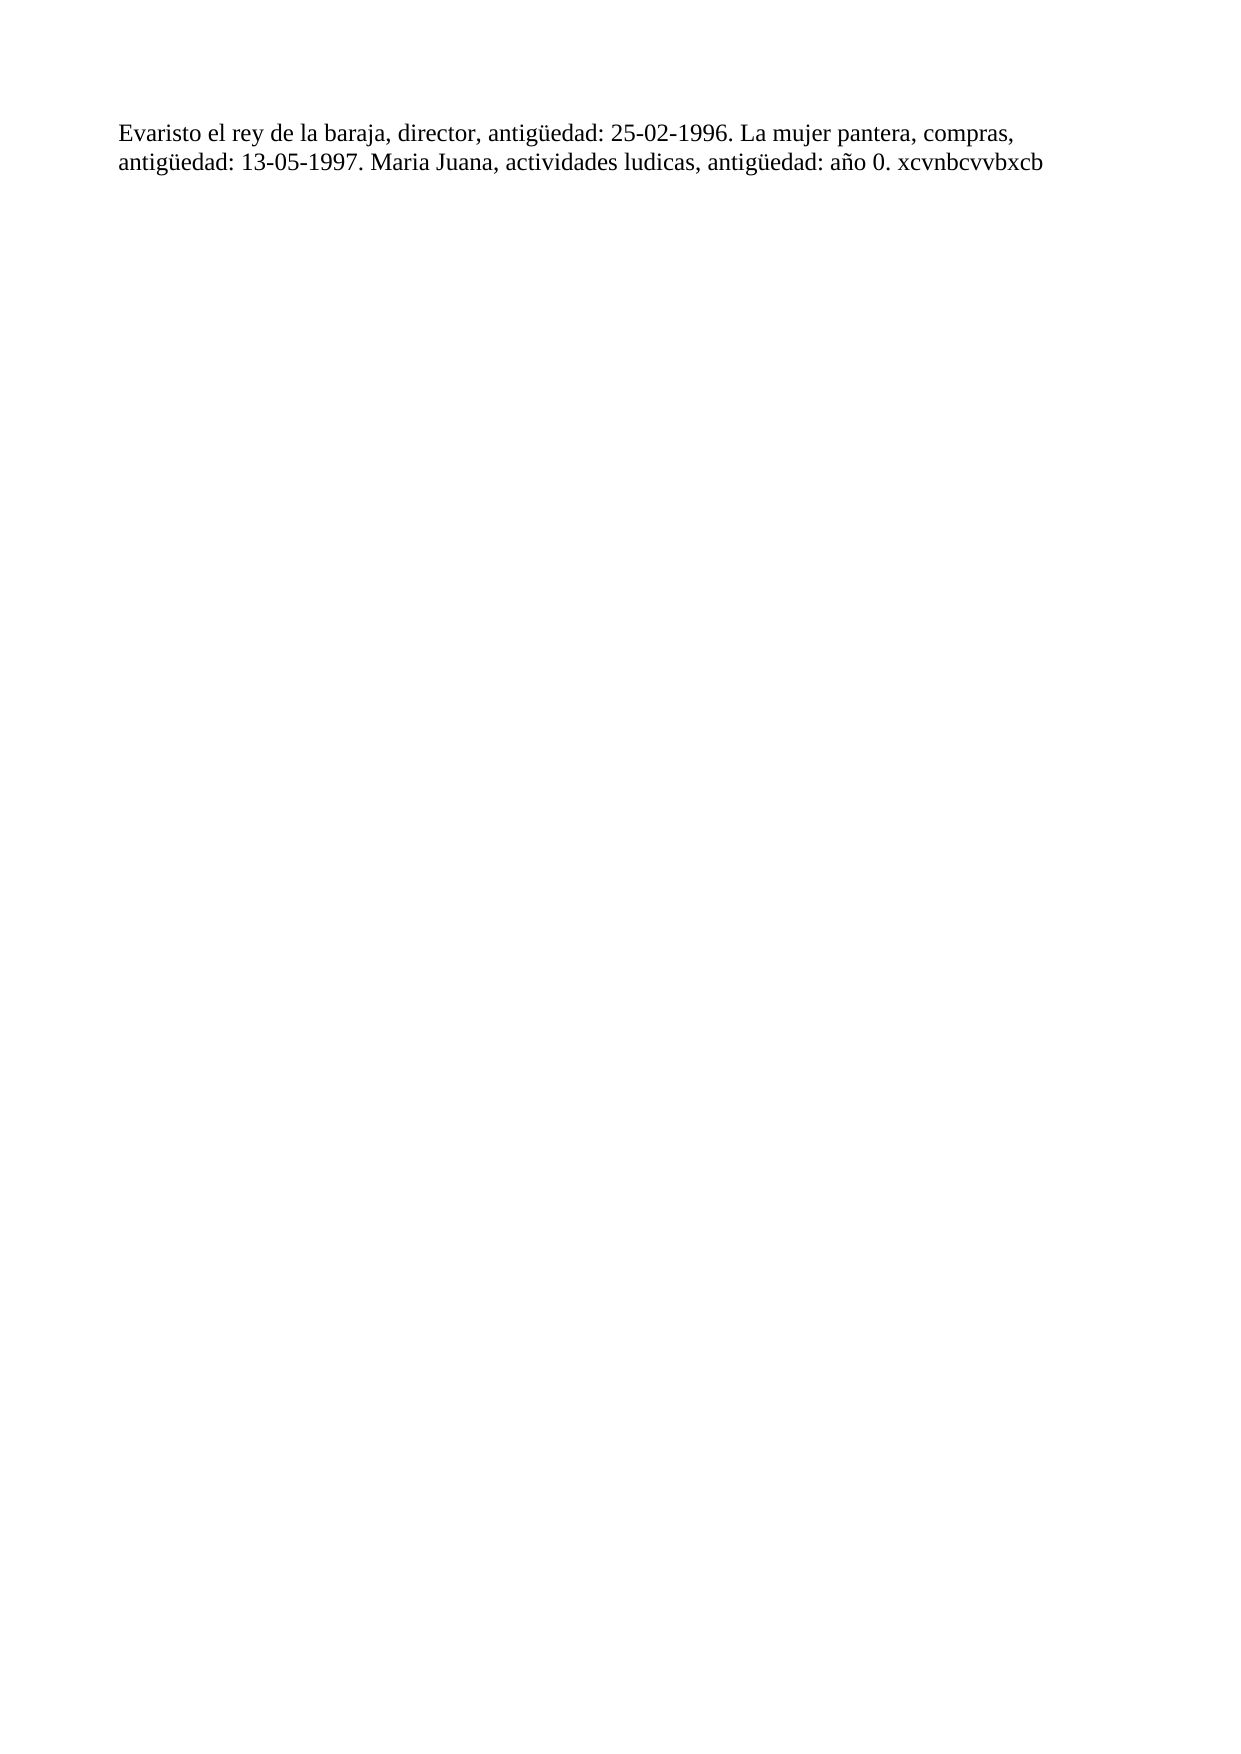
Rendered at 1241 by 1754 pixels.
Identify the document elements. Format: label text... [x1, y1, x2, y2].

text Evaristo el rey de la baraja, director, antigüedad: 25-02-1996. La mujer pantera, compras, antigüedad: 13-05-1997. Maria Juana, actividades ludicas, antigüedad: año 0. xcvnbcvvbxcb [118, 118, 1122, 176]
